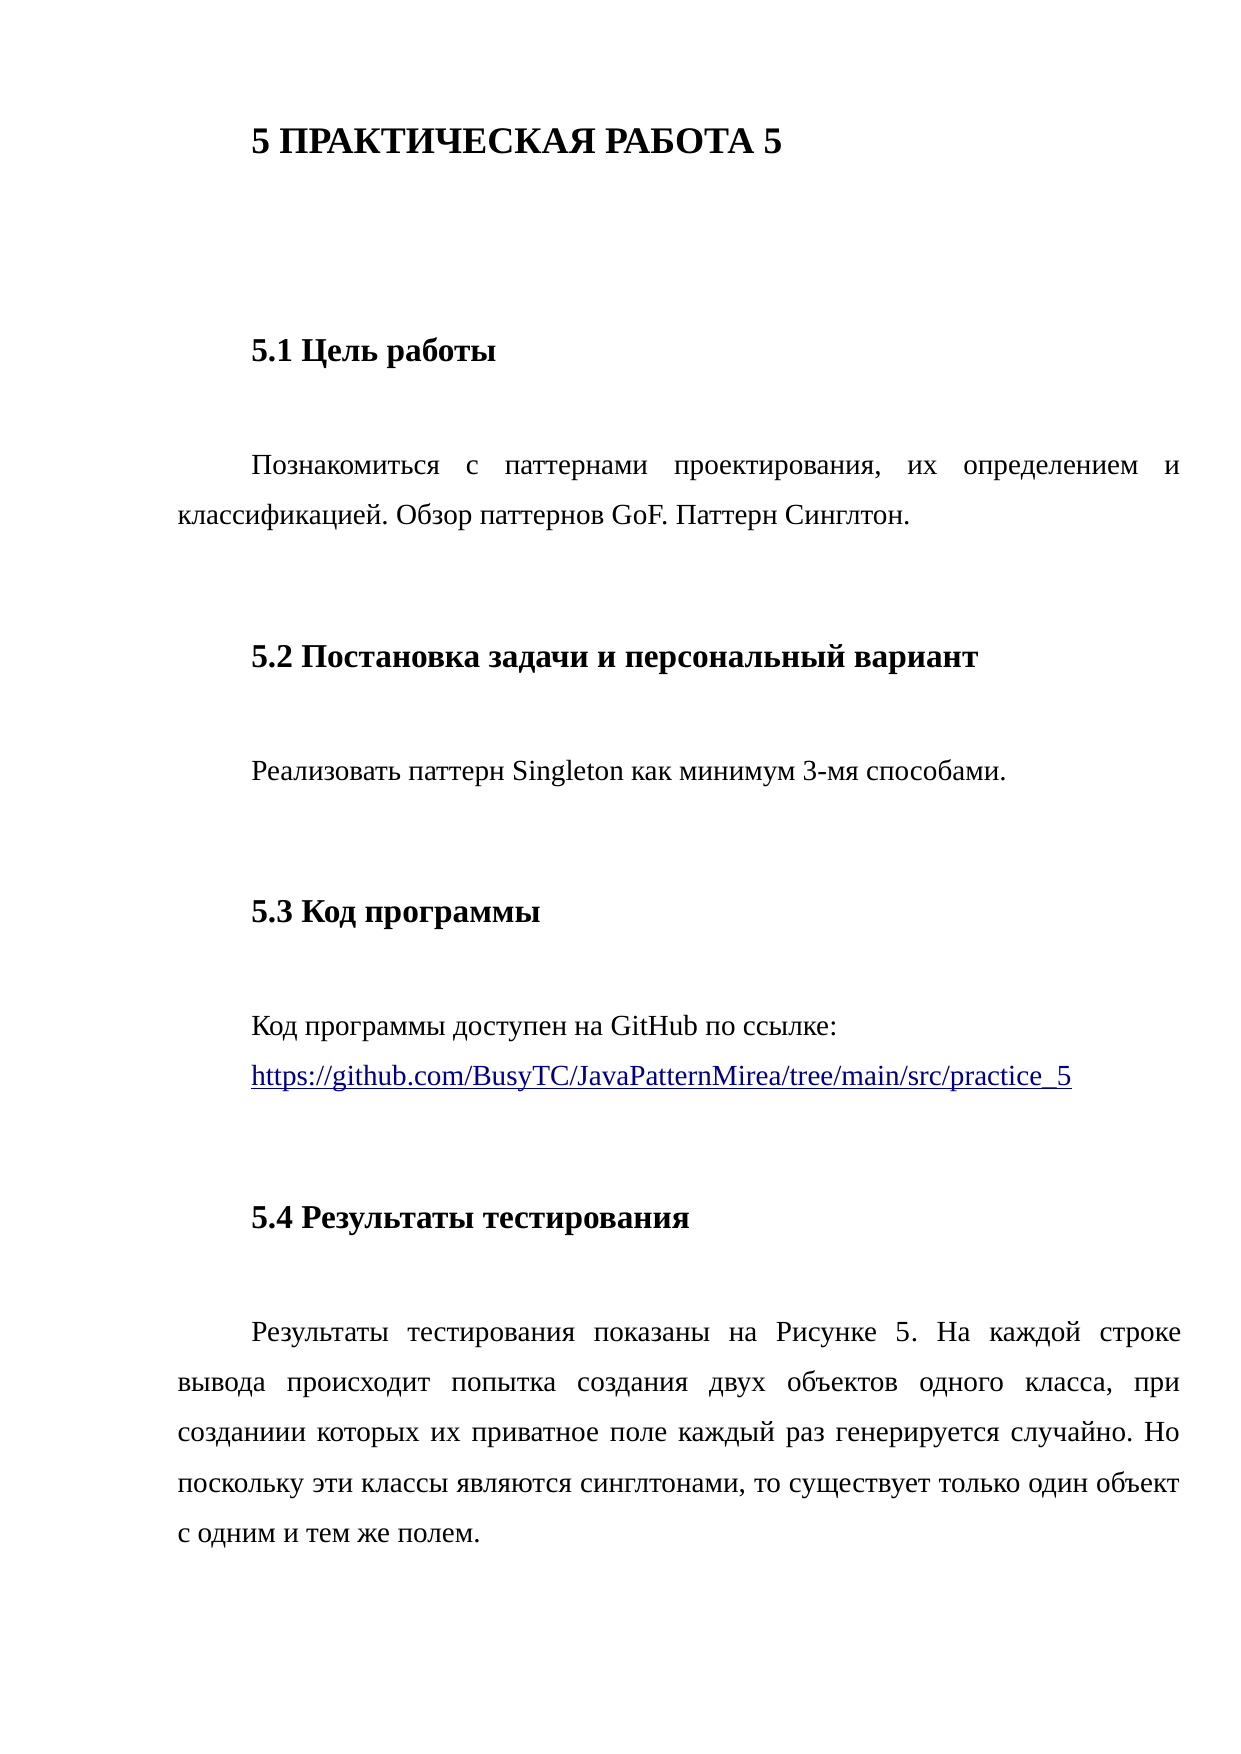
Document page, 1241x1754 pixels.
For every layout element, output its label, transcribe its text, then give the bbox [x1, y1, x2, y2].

text https://github.com/BusyTC/JavaPatternMirea/tree/main/src/practice_5 [177, 1058, 1181, 1092]
subtitle 5.4 Результаты тестирования [251, 1197, 1181, 1236]
text Результаты тестирования показаны на Рисунке 5. На каждой строке вывода происходит попытка создания двух объектов одного класса, при созданиии которых их приватное поле каждый раз генерируется случайно. Но поскольку эти классы являются синглтонами, то существует только один объект с одним и тем же полем. [177, 1314, 1181, 1549]
text Код программы доступен на GitHub по ссылке: [177, 1008, 1181, 1042]
subtitle 5.1 Цель работы [251, 330, 1181, 369]
subtitle 5.2 Постановка задачи и персональный вариант [251, 636, 1181, 674]
text Познакомиться с паттернами проектирования, их определением и классификацией. Обзор паттернов GoF. Паттерн Синглтон. [177, 447, 1181, 531]
text Реализовать паттерн Singleton как минимум 3-мя способами. [177, 753, 1181, 786]
subtitle 5.3 Код программы [251, 892, 1181, 930]
subtitle 5 ПРАКТИЧЕСКАЯ РАБОТА 5 [251, 118, 1181, 161]
